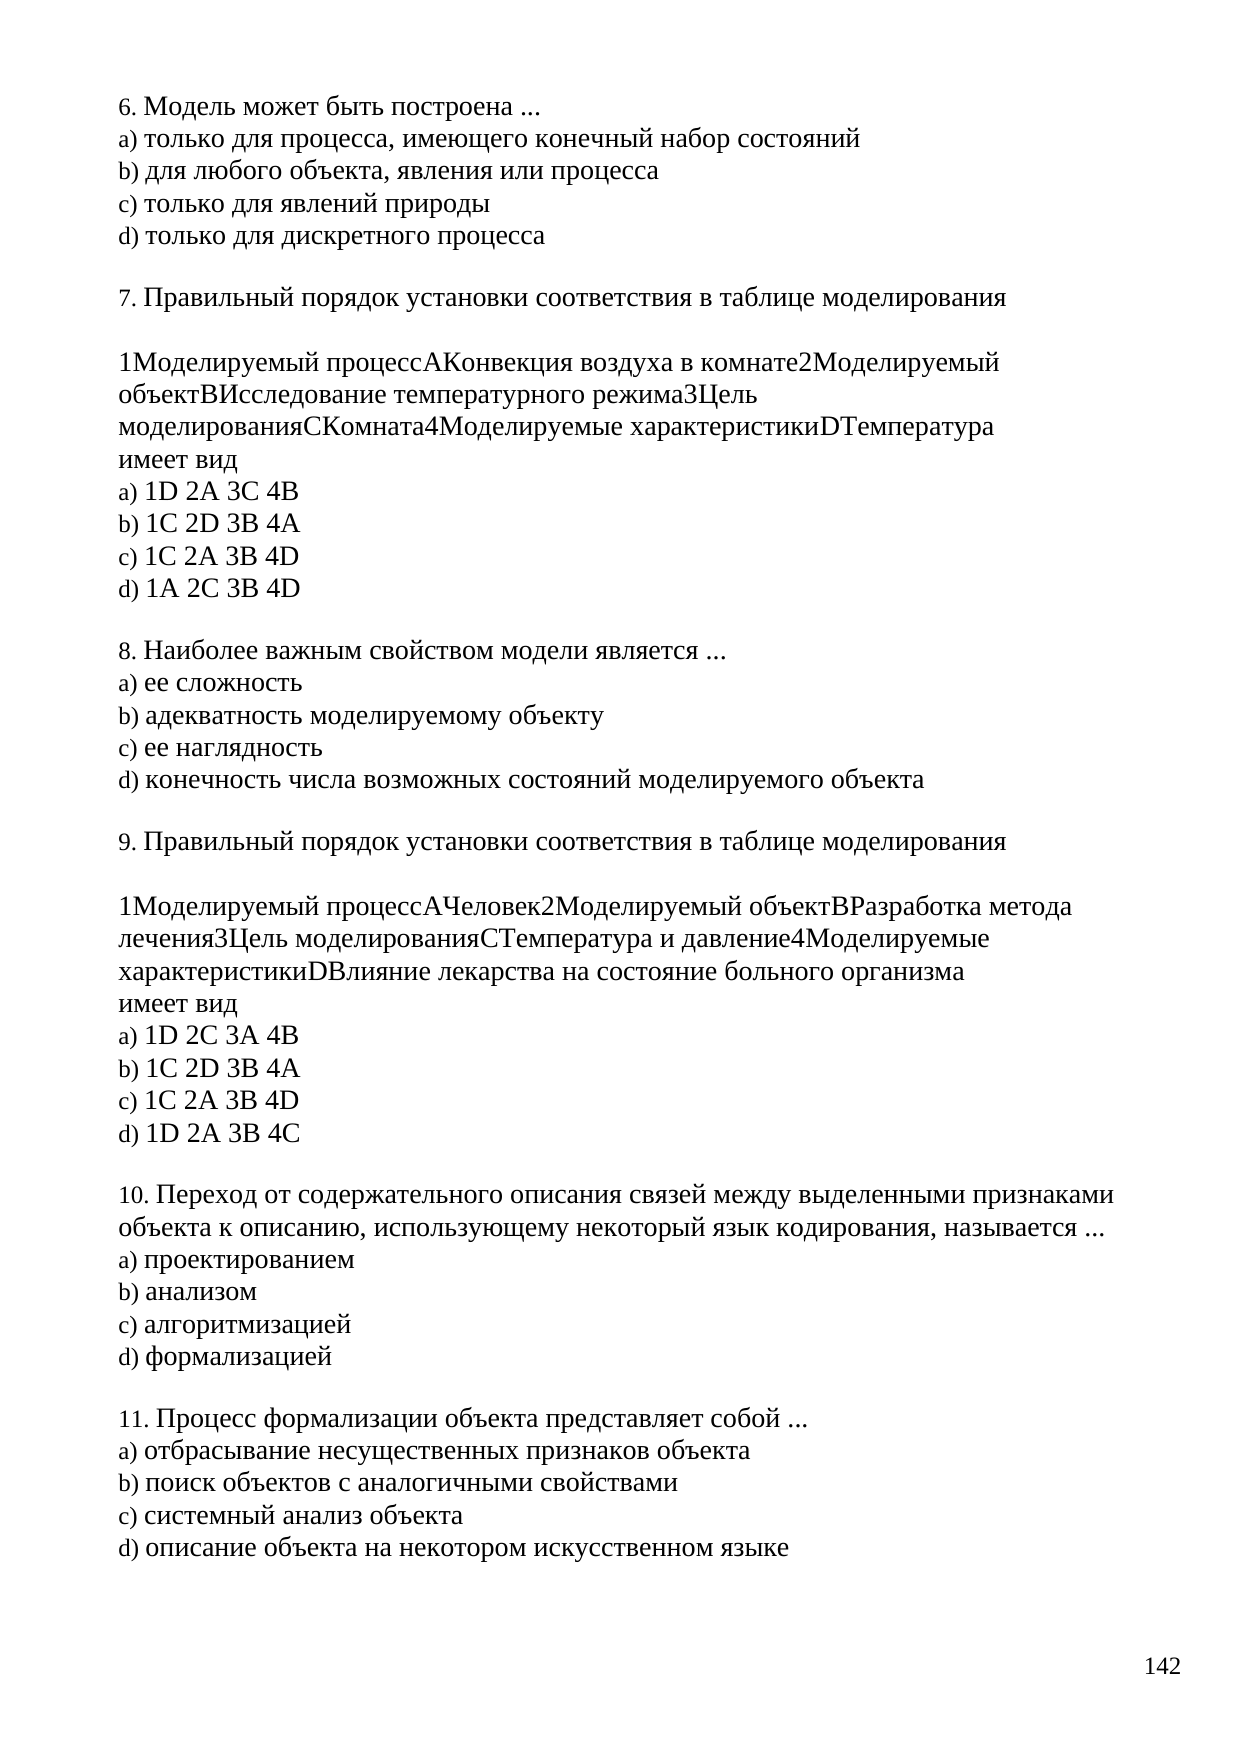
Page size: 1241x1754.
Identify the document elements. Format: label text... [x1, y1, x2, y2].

text 7. Правильный порядок установки соответствия в таблице моделирования 1Моделируемый процессAКонвекция воздуха в комнате2Моделируемый объектBИсследование температурного режима3Цель моделированияCКомната4Моделируемые характеристикиDТемпература имеет вид a) 1D 2A 3C 4B b) 1C 2D 3B 4A c) 1С 2А 3В 4D d) 1A 2C 3B 4D [118, 280, 1181, 604]
text 11. Процесс формализации объекта представляет собой ... a) отбрасывание несущественных признаков объекта b) поиск объектов с аналогичными свойствами c) системный анализ объекта d) описание объекта на некотором искусственном языке [118, 1401, 1181, 1563]
text 10. Переход от содержательного описания связей между выделенными признаками объекта к описанию, использующему некоторый язык кодирования, называется ... a) проектированием b) анализом c) алгоритмизацией d) формализацией [118, 1177, 1181, 1372]
text 8. Наиболее важным свойством модели является ... a) ее сложность b) адекватность моделируемому объекту c) ее наглядность d) конечность числа возможных состояний моделируемого объекта [118, 633, 1181, 795]
text 6. Модель может быть построена ... a) только для процесса, имеющего конечный набор состояний b) для любого объекта, явления или процесса c) только для явлений природы d) только для дискретного процесса [118, 89, 1181, 251]
text 9. Правильный порядок установки соответствия в таблице моделирования 1Моделируемый процессAЧеловек2Моделируемый объектBРазработка метода лечения3Цель моделированияCТемпература и давление4Моделируемые характеристикиDВлияние лекарства на состояние больного организма имеет вид a) 1D 2C 3A 4B b) 1C 2D 3B 4A c) 1С 2А 3В 4D d) 1D 2A 3B 4C [118, 824, 1181, 1148]
